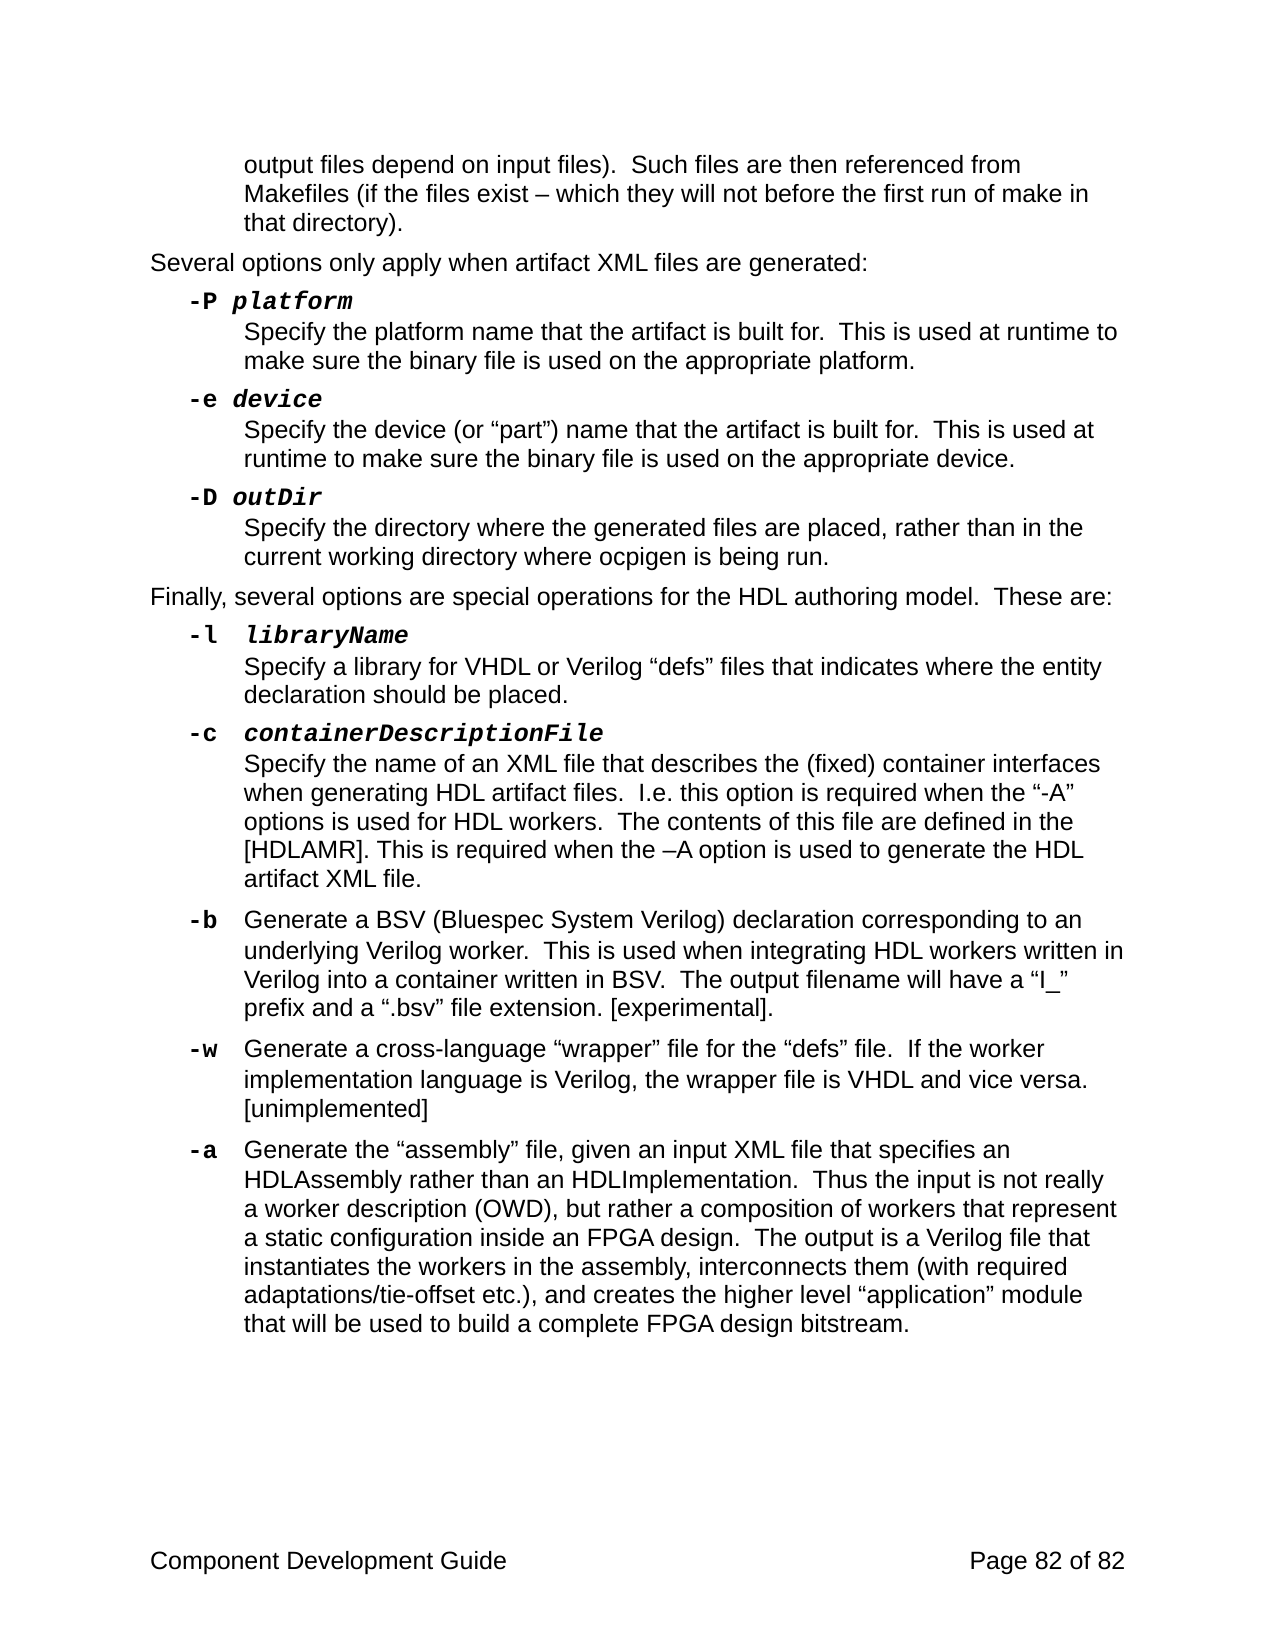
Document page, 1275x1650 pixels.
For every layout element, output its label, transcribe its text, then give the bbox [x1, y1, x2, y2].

text -e device Specify the device (or “part”) name that the artifact is built for. This is used at runtime to make sure the binary file is used on the appropriate device. [187, 387, 1125, 473]
text -b Generate a BSV (Bluespec System Verilog) declaration corresponding to an underlying Verilog worker. This is used when integrating HDL workers written in Verilog into a container written in BSV. The output filename will have a “I_” prefix and a “.bsv” file extension. [experimental]. [187, 905, 1125, 1022]
text -P platform Specify the platform name that the artifact is built for. This is used at runtime to make sure the binary file is used on the appropriate platform. [187, 289, 1125, 375]
text -w Generate a cross-language “wrapper” file for the “defs” file. If the worker implementation language is Verilog, the wrapper file is VHDL and vice versa.[unimplemented] [187, 1034, 1125, 1123]
text Finally, several options are special operations for the HDL authoring model. These are: [150, 582, 1125, 611]
text -a Generate the “assembly” file, given an input XML file that specifies an HDLAssembly rather than an HDLImplementation. Thus the input is not really a worker description (OWD), but rather a composition of workers that represent a static configuration inside an FPGA design. The output is a Verilog file that instantiates the workers in the assembly, interconnects them (with required adaptations/tie-offset etc.), and creates the higher level “application” module that will be used to build a complete FPGA design bitstream. [187, 1134, 1125, 1338]
text -D outDir Specify the directory where the generated files are placed, rather than in the current working directory where ocpigen is being run. [187, 484, 1125, 570]
text -l libraryName Specify a library for VHDL or Verilog “defs” files that indicates where the entity declaration should be placed. [187, 623, 1125, 709]
text Several options only apply when artifact XML files are generated: [150, 248, 1125, 277]
text -c containerDescriptionFile Specify the name of an XML file that describes the (fixed) container interfaces when generating HDL artifact files. I.e. this option is required when the “-A” options is used for HDL workers. The contents of this file are defined in the [HDLAMR]. This is required when the –A option is used to generate the HDL artifact XML file. [187, 721, 1125, 893]
text output files depend on input files). Such files are then referenced from Makefiles (if the files exist – which they will not before the first run of make in that directory). [187, 150, 1125, 236]
